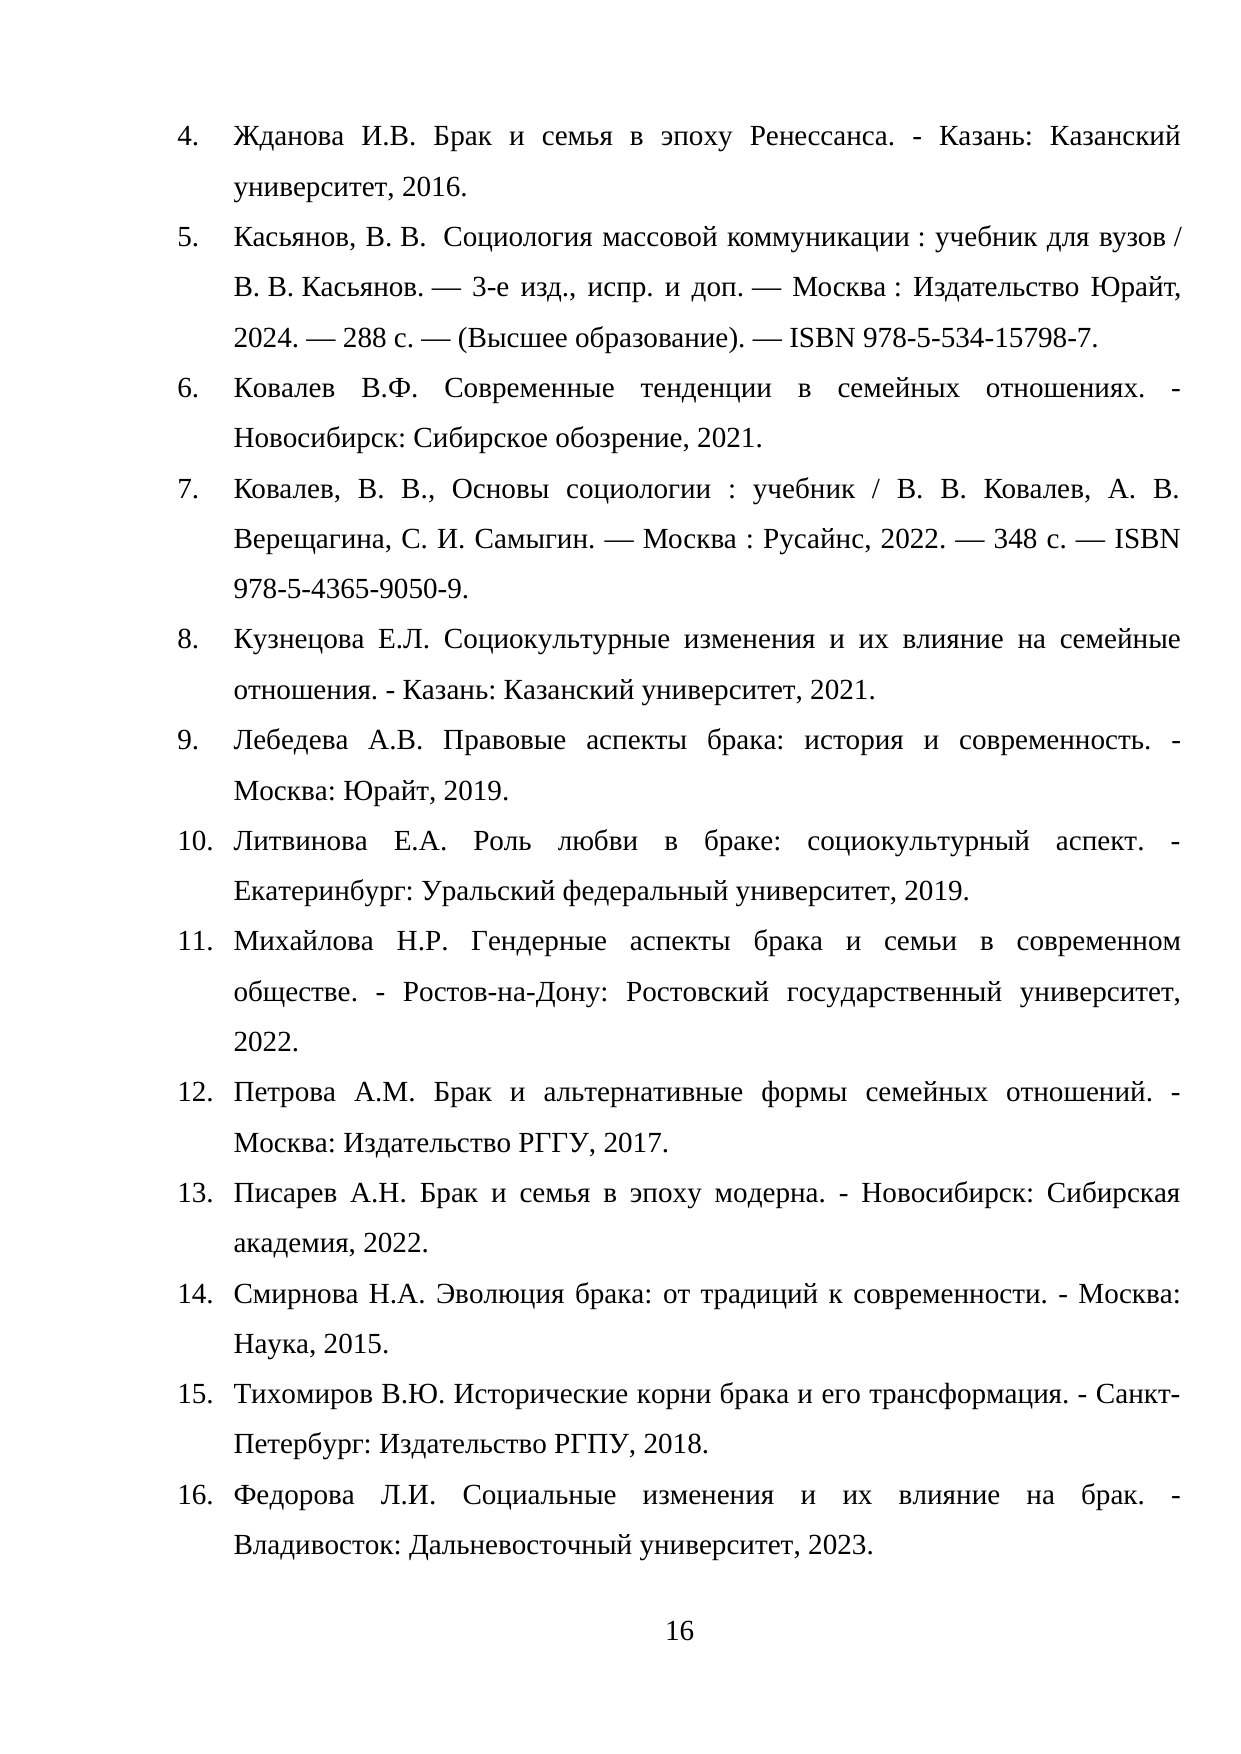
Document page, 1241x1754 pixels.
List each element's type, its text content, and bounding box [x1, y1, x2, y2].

list Лебедева А.В. Правовые аспекты брака: история и современность. - Москва: Юрайт, 2019. [177, 722, 1182, 806]
list Ковалев В.Ф. Современные тенденции в семейных отношениях. - Новосибирск: Сибирское обозрение, 2021. [177, 370, 1182, 454]
list Федорова Л.И. Социальные изменения и их влияние на брак. - Владивосток: Дальневосточный университет, 2023. [177, 1477, 1182, 1561]
list Писарев А.Н. Брак и семья в эпоху модерна. - Новосибирск: Сибирская академия, 2022. [177, 1175, 1182, 1259]
list Михайлова Н.Р. Гендерные аспекты брака и семьи в современном обществе. - Ростов-на-Дону: Ростовский государственный университет, 2022. [177, 923, 1182, 1058]
list Петрова А.М. Брак и альтернативные формы семейных отношений. - Москва: Издательство РГГУ, 2017. [177, 1074, 1182, 1158]
list Тихомиров В.Ю. Исторические корни брака и его трансформация. - Санкт-Петербург: Издательство РГПУ, 2018. [177, 1376, 1182, 1460]
list Касьянов, В. В. Социология массовой коммуникации : учебник для вузов / В. В. Касьянов. — 3-е изд., испр. и доп. — Москва : Издательство Юрайт, 2024. — 288 с. — (Высшее образование). — ISBN 978-5-534-15798-7. [177, 219, 1182, 353]
list Литвинова Е.А. Роль любви в браке: социокультурный аспект. - Екатеринбург: Уральский федеральный университет, 2019. [177, 823, 1182, 907]
list Жданова И.В. Брак и семья в эпоху Ренессанса. - Казань: Казанский университет, 2016. [177, 118, 1182, 202]
list Смирнова Н.А. Эволюция брака: от традиций к современности. - Москва: Наука, 2015. [177, 1276, 1182, 1359]
list Кузнецова Е.Л. Социокультурные изменения и их влияние на семейные отношения. - Казань: Казанский университет, 2021. [177, 622, 1182, 706]
list Ковалев, В. В., Основы социологии : учебник / В. В. Ковалев, А. В. Верещагина, С. И. Самыгин. — Москва : Русайнс, 2022. — 348 с. — ISBN 978-5-4365-9050-9. [177, 471, 1182, 605]
